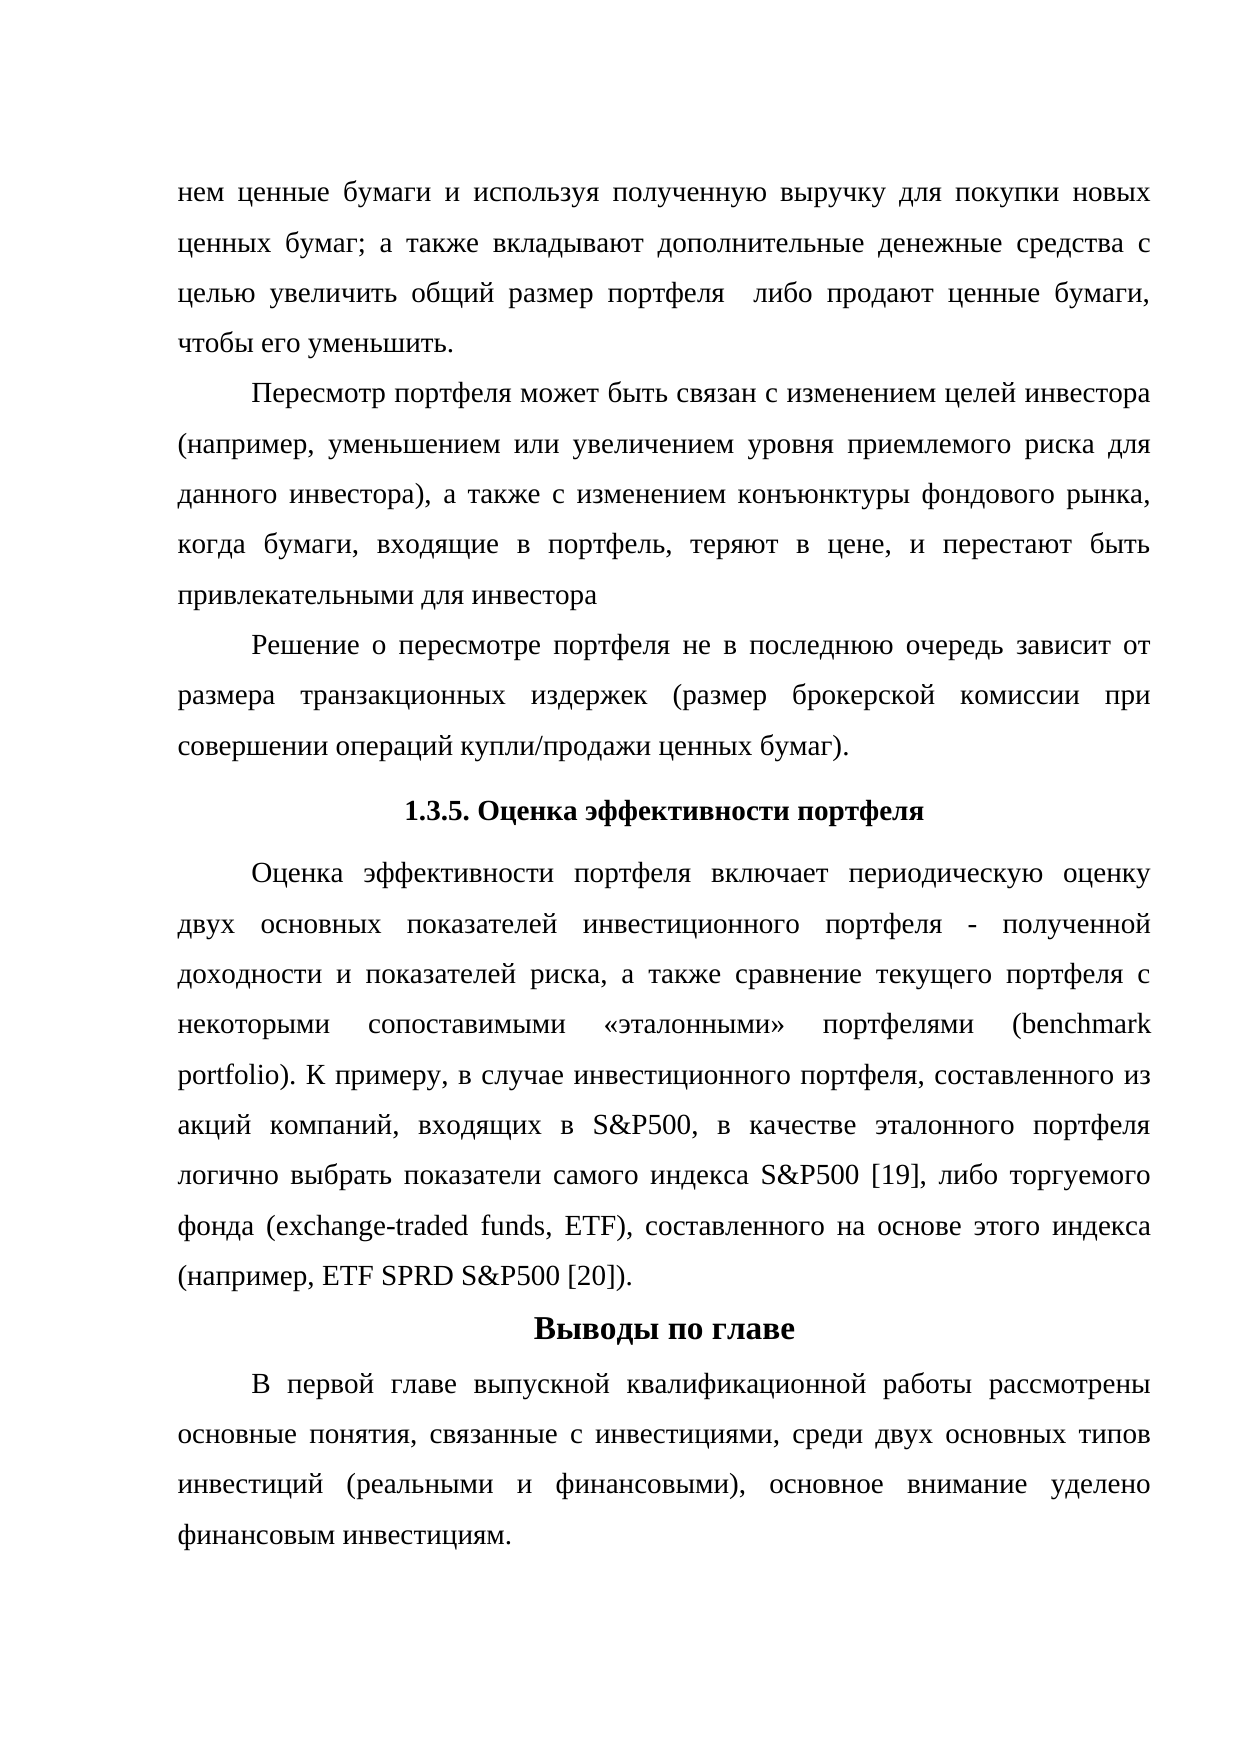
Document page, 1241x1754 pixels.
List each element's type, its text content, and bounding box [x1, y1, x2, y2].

text Пересмотр портфеля может быть связан с изменением целей инвестора (например, уменьшением или увеличением уровня приемлемого риска для данного инвестора), а также с изменением конъюнктуры фондового рынка, когда бумаги, входящие в портфель, теряют в цене, и перестают быть привлекательными для инвестора [177, 376, 1152, 610]
text Оценка эффективности портфеля включает периодическую оценку двух основных показателей инвестиционного портфеля - полученной доходности и показателей риска, а также сравнение текущего портфеля с некоторыми сопоставимыми «эталонными» портфелями (benchmark portfolio). К примеру, в случае инвестиционного портфеля, составленного из акций компаний, входящих в S&P500, в качестве эталонного портфеля логично выбрать показатели самого индекса S&P500 [19], либо торгуемого фонда (exchange-traded funds, ETF), составленного на основе этого индекса (например, ETF SPRD S&P500 [20]). [177, 856, 1152, 1292]
subtitle 1.3.5. Оценка эффективности портфеля [177, 793, 1152, 826]
subtitle Выводы по главе [177, 1308, 1152, 1347]
text Решение о пересмотре портфеля не в последнюю очередь зависит от размера транзакционных издержек (размер брокерской комиссии при совершении операций купли/продажи ценных бумаг). [177, 627, 1152, 761]
text нем ценные бумаги и используя полученную выручку для покупки новых ценных бумаг; а также вкладывают дополнительные денежные средства с целью увеличить общий размер портфеля либо продают ценные бумаги, чтобы его уменьшить. [177, 174, 1152, 359]
text В первой главе выпускной квалификационной работы рассмотрены основные понятия, связанные с инвестициями, среди двух основных типов инвестиций (реальными и финансовыми), основное внимание уделено финансовым инвестициям. [177, 1366, 1152, 1550]
